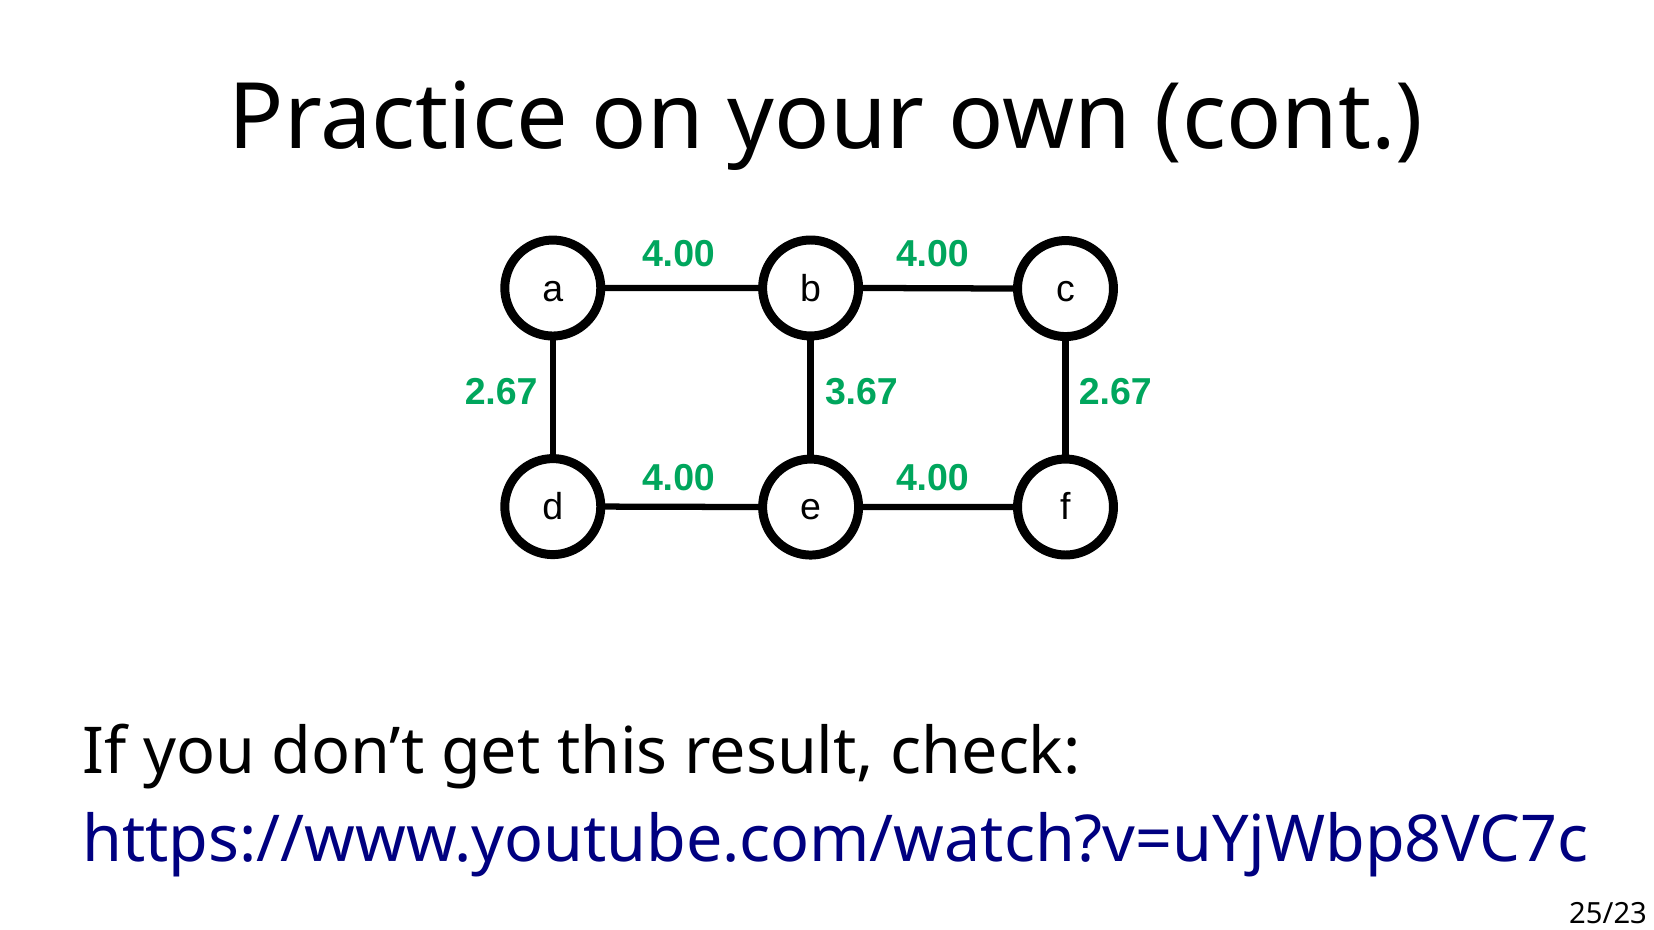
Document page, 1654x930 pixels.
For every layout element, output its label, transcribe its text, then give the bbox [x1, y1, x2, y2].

text_box 4.00 [881, 449, 984, 507]
text_box 4.00 [881, 225, 984, 282]
text_box d [504, 458, 601, 555]
title Practice on your own (cont.) [82, 1, 1571, 225]
text_box 2.67 [1064, 363, 1167, 420]
text_box 2.67 [450, 363, 553, 420]
text_box f [1017, 459, 1114, 556]
text_box a [504, 240, 601, 336]
text_box 3.67 [810, 363, 913, 420]
text_box e [762, 459, 859, 556]
text_box 4.00 [627, 449, 730, 507]
list If you don’t get this result, check: https://www.youtube.com/watch?v=uYjWbp8VC7c [82, 705, 1606, 886]
text_box b [762, 240, 859, 336]
text_box 4.00 [627, 225, 730, 282]
text_box c [1017, 240, 1114, 337]
